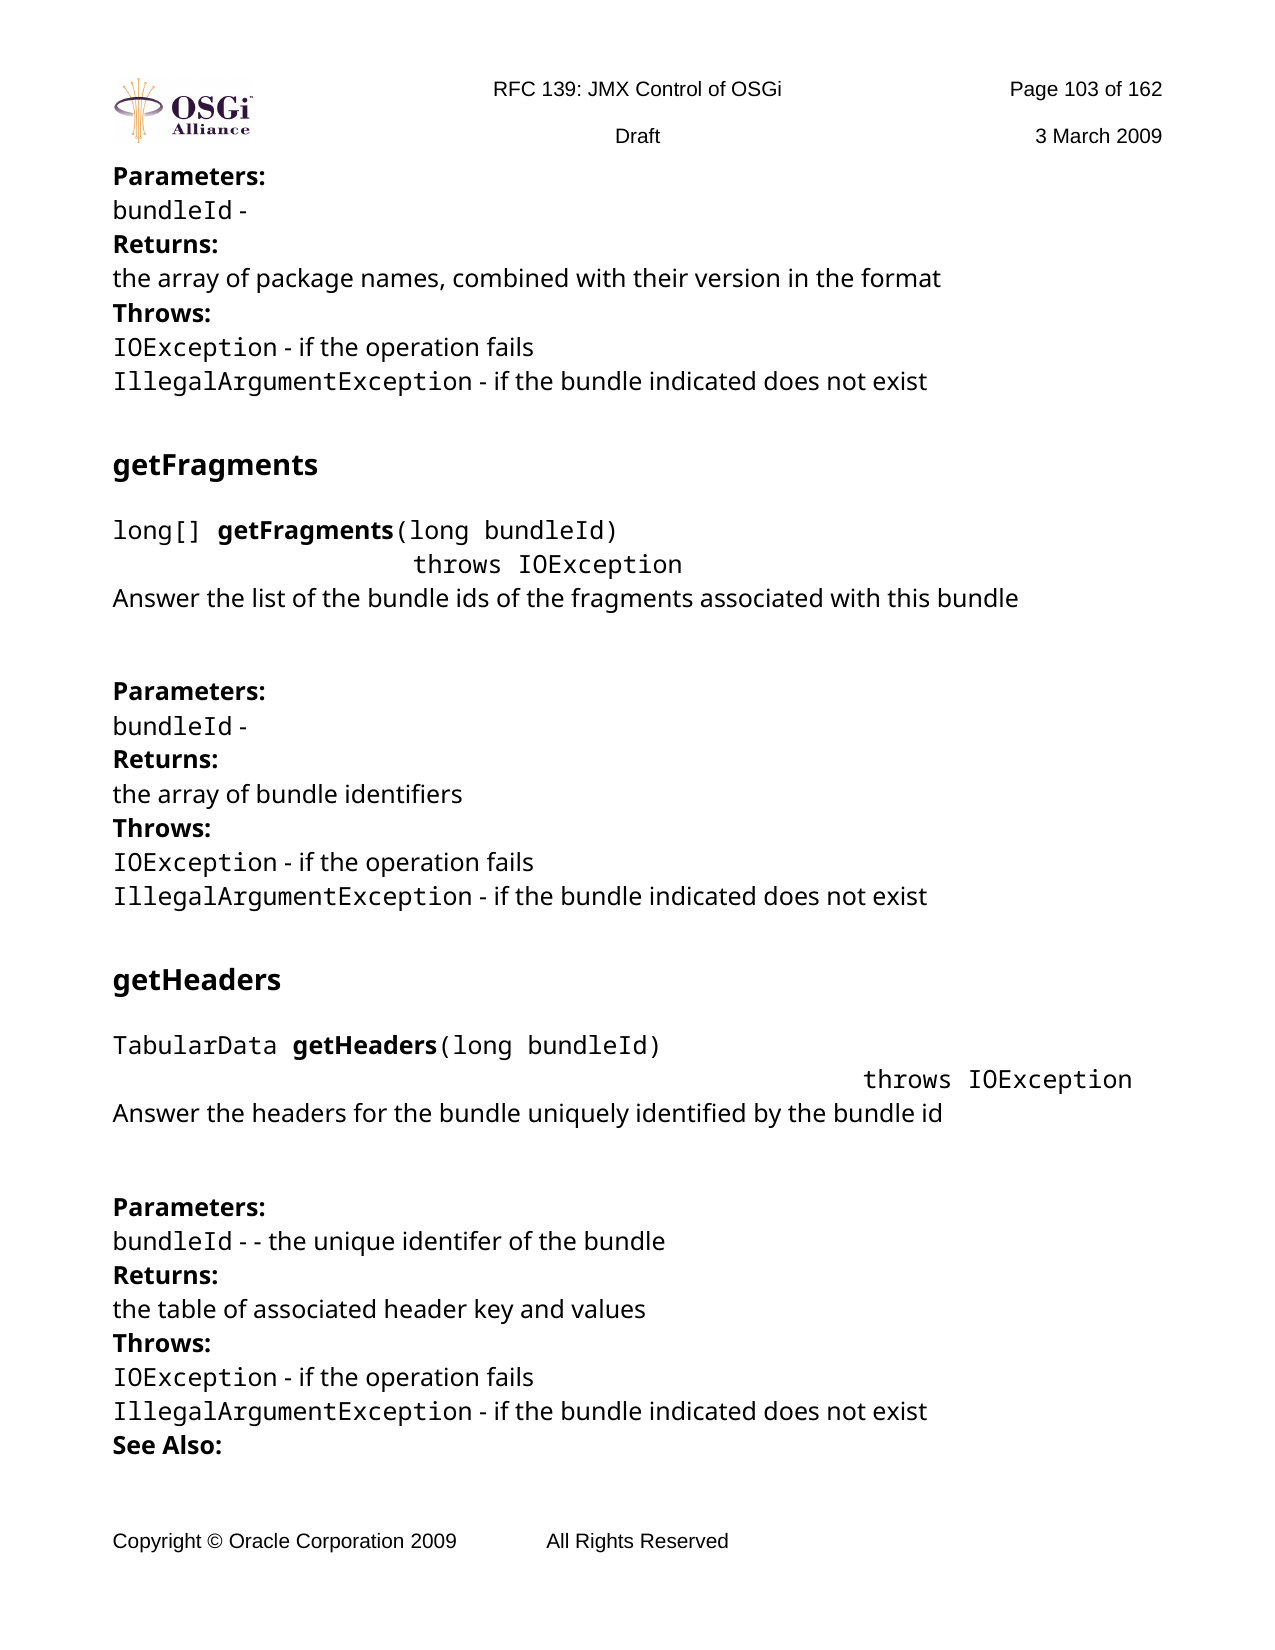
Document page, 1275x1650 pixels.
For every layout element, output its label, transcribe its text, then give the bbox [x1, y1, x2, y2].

text throws IOException [112, 1062, 1162, 1096]
text the table of associated header key and values [112, 1291, 1162, 1325]
text getFragments [112, 444, 1162, 484]
text IllegalArgumentException - if the bundle indicated does not exist [112, 363, 1162, 397]
picture [114, 78, 254, 143]
text Throws: [112, 1325, 1162, 1359]
text IllegalArgumentException - if the bundle indicated does not exist [112, 878, 1162, 912]
text IOException - if the operation fails [112, 844, 1162, 878]
text Answer the list of the bundle ids of the fragments associated with this bundle [112, 581, 1162, 615]
text bundleId - [112, 708, 1162, 742]
text the array of bundle identifiers [112, 776, 1162, 810]
text Returns: [112, 227, 1162, 261]
text Throws: [112, 295, 1162, 329]
text the array of package names, combined with their version in the format [112, 261, 1162, 295]
text IOException - if the operation fails [112, 1359, 1162, 1393]
text bundleId - - the unique identifer of the bundle [112, 1223, 1162, 1257]
text TabularData getHeaders(long bundleId) [112, 1028, 1162, 1062]
text Parameters: [112, 1189, 1162, 1223]
text IllegalArgumentException - if the bundle indicated does not exist [112, 1393, 1162, 1428]
text Returns: [112, 742, 1162, 776]
text IOException - if the operation fails [112, 329, 1162, 363]
text Returns: [112, 1257, 1162, 1291]
text Parameters: [112, 159, 1162, 193]
text See Also: [112, 1428, 1162, 1462]
text Answer the headers for the bundle uniquely identified by the bundle id [112, 1096, 1162, 1130]
text Throws: [112, 810, 1162, 844]
text throws IOException [112, 547, 1162, 581]
text Parameters: [112, 674, 1162, 708]
text long[] getFragments(long bundleId) [112, 513, 1162, 547]
text bundleId - [112, 193, 1162, 227]
text getHeaders [112, 959, 1162, 999]
